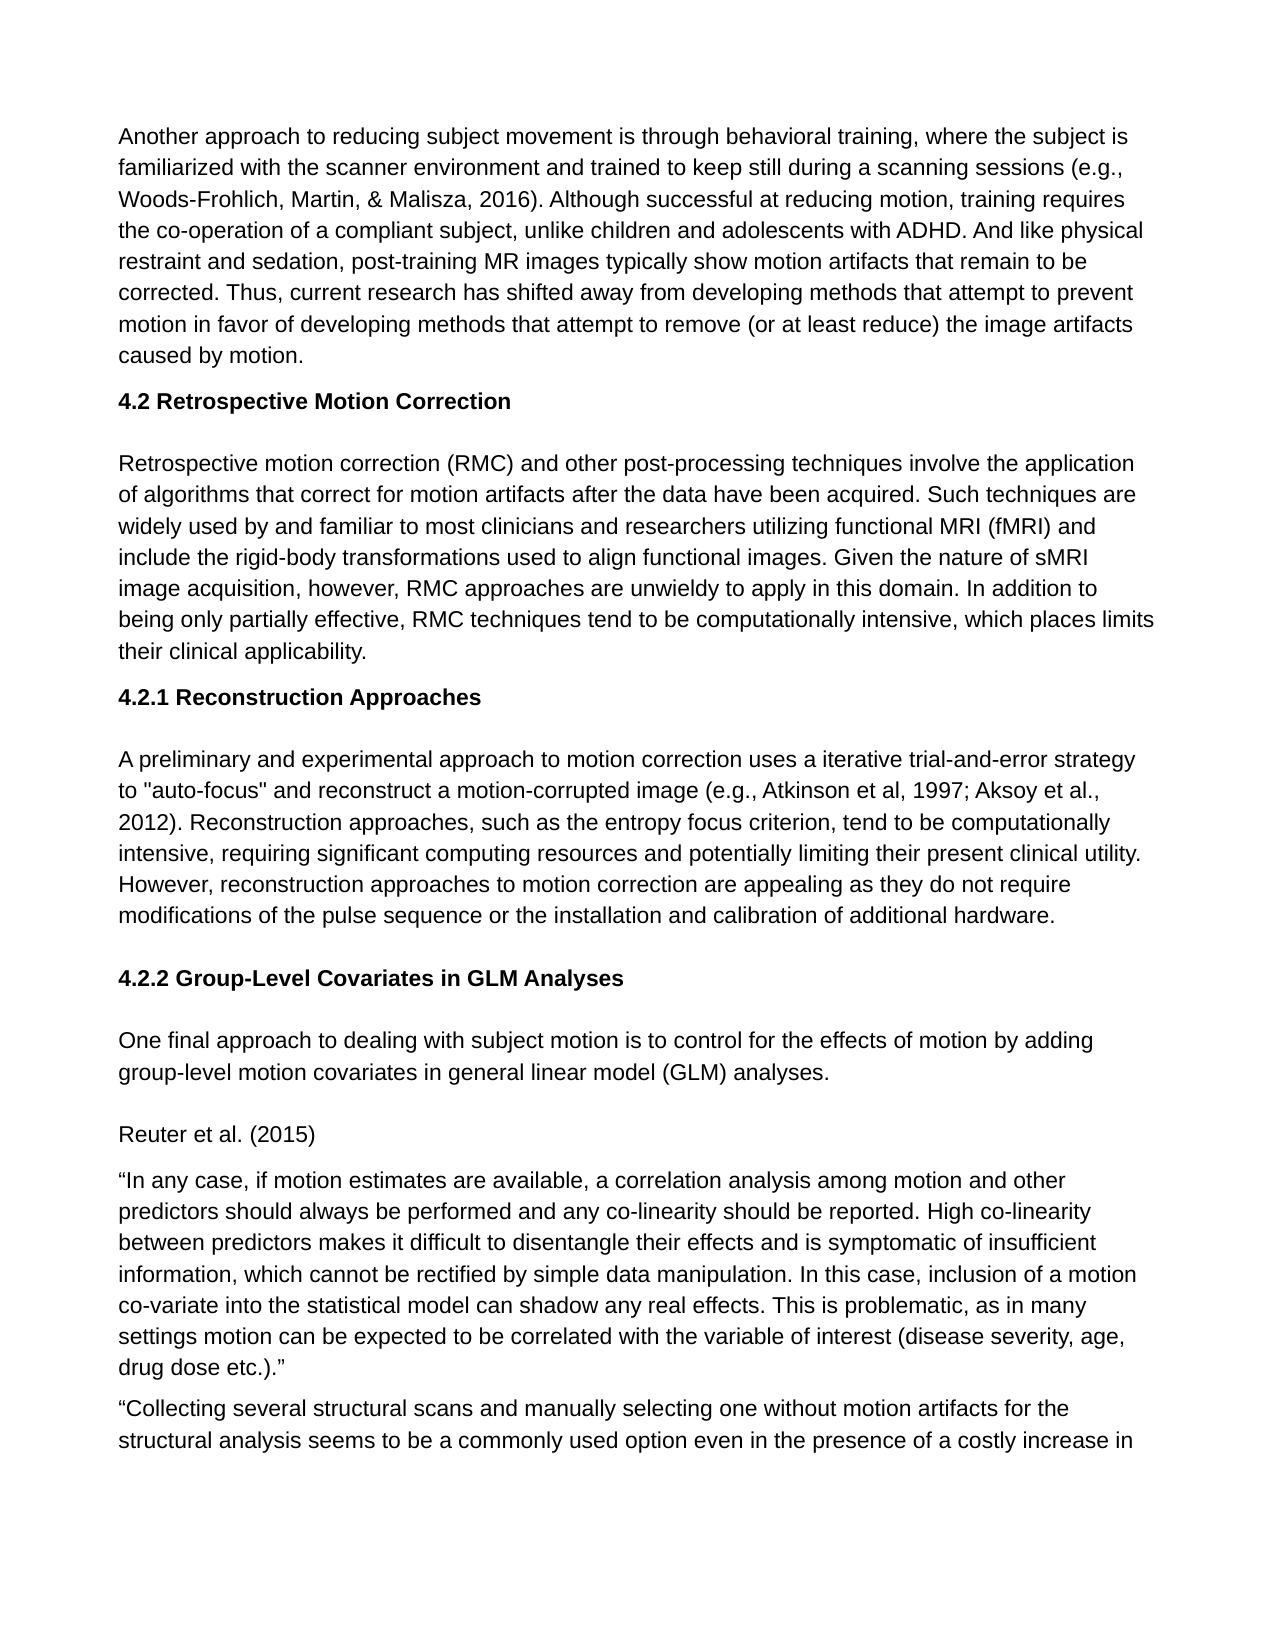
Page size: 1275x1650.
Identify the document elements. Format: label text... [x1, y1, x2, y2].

text “In any case, if motion estimates are available, a correlation analysis among motion and other predictors should always be performed and any co-linearity should be reported. High co-linearity between predictors makes it difficult to disentangle their effects and is symptomatic of insufficient information, which cannot be rectified by simple data manipulation. In this case, inclusion of a motion co-variate into the statistical model can shadow any real effects. This is problematic, as in many settings motion can be expected to be correlated with the variable of interest (disease severity, age, drug dose etc.).” [118, 1162, 1157, 1381]
text 4.2.1 Reconstruction Approaches A preliminary and experimental approach to motion correction uses a iterative trial-and-error strategy to "auto-focus" and reconstruct a motion-corrupted image (e.g., Atkinson et al, 1997; Aksoy et al., 2012). Reconstruction approaches, such as the entropy focus criterion, tend to be computationally intensive, requiring significant computing resources and potentially limiting their present clinical utility. However, reconstruction approaches to motion correction are appealing as they do not require modifications of the pulse sequence or the installation and calibration of additional hardware. 4.2.2 Group-Level Covariates in GLM Analyses One final approach to dealing with subject motion is to control for the effects of motion by adding group-level motion covariates in general linear model (GLM) analyses. [118, 678, 1157, 1085]
text 4.2 Retrospective Motion Correction Retrospective motion correction (RMC) and other post-processing techniques involve the application of algorithms that correct for motion artifacts after the data have been acquired. Such techniques are widely used by and familiar to most clinicians and researchers utilizing functional MRI (fMRI) and include the rigid-body transformations used to align functional images. Given the nature of sMRI image acquisition, however, RMC approaches are unwieldy to apply in this domain. In addition to being only partially effective, RMC techniques tend to be computationally intensive, which places limits their clinical applicability. [118, 383, 1157, 664]
text Reuter et al. (2015) [118, 1116, 1157, 1147]
text “Collecting several structural scans and manually selecting one without motion artifacts for the structural analysis seems to be a commonly used option even in the presence of a costly increase in [118, 1395, 1157, 1453]
text Another approach to reducing subject movement is through behavioral training, where the subject is familiarized with the scanner environment and trained to keep still during a scanning sessions (e.g., Woods-Frohlich, Martin, & Malisza, 2016). Although successful at reducing motion, training requires the co-operation of a compliant subject, unlike children and adolescents with ADHD. And like physical restraint and sedation, post-training MR images typically show motion artifacts that remain to be corrected. Thus, current research has shifted away from developing methods that attempt to prevent motion in favor of developing methods that attempt to remove (or at least reduce) the image artifacts caused by motion. [118, 118, 1157, 368]
